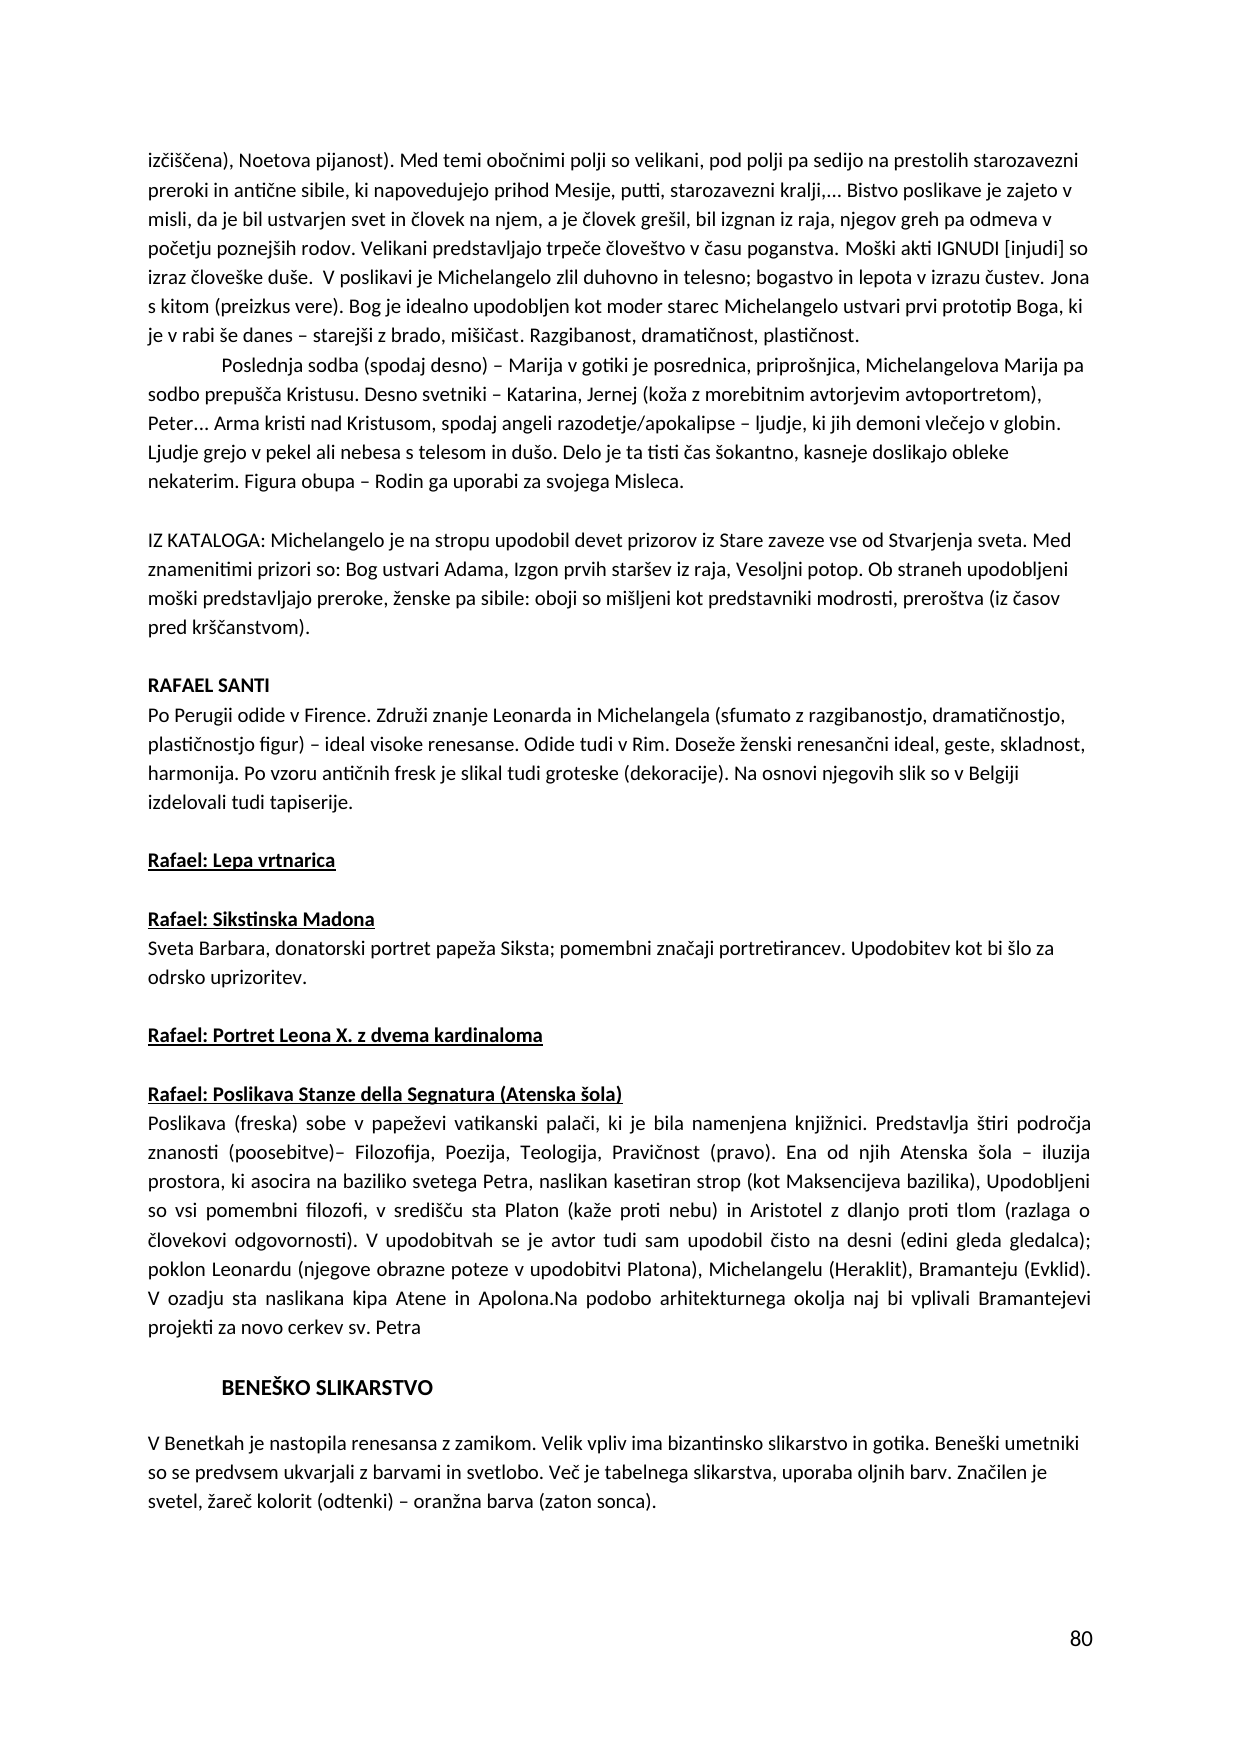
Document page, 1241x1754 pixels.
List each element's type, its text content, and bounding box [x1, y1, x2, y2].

subtitle BENEŠKO SLIKARSTVO [221, 1373, 1093, 1401]
text Sveta Barbara, donatorski portret papeža Siksta; pomembni značaji portretirancev. Upodobitev kot bi šlo za odrsko uprizoritev. [148, 935, 1093, 990]
text Rafael: Sikstinska Madona [148, 906, 1093, 931]
text Po Perugii odide v Firence. Združi znanje Leonarda in Michelangela (sfumato z razgibanostjo, dramatičnostjo, plastičnostjo figur) – ideal visoke renesanse. Odide tudi v Rim. Doseže ženski renesančni ideal, geste, skladnost, harmonija. Po vzoru antičnih fresk je slikal tudi groteske (dekoracije). Na osnovi njegovih slik so v Belgiji izdelovali tudi tapiserije. [148, 702, 1093, 815]
text V Benetkah je nastopila renesansa z zamikom. Velik vpliv ima bizantinsko slikarstvo in gotika. Beneški umetniki so se predvsem ukvarjali z barvami in svetlobo. Več je tabelnega slikarstva, uporaba oljnih barv. Značilen je svetel, žareč kolorit (odtenki) – oranžna barva (zaton sonca). [148, 1430, 1093, 1513]
text Rafael: Lepa vrtnarica [148, 848, 1093, 873]
text izčiščena), Noetova pijanost). Med temi obočnimi polji so velikani, pod polji pa sedijo na prestolih starozavezni preroki in antične sibile, ki napovedujejo prihod Mesije, putti, starozavezni kralji,... Bistvo poslikave je zajeto v misli, da je bil ustvarjen svet in človek na njem, a je človek grešil, bil izgnan iz raja, njegov greh pa odmeva v početju poznejših rodov. Velikani predstavljajo trpeče človeštvo v času poganstva. Moški akti IGNUDI [injudi] so izraz človeške duše. V poslikavi je Michelangelo zlil duhovno in telesno; bogastvo in lepota v izrazu čustev. Jona s kitom (preizkus vere). Bog je idealno upodobljen kot moder starec Michelangelo ustvari prvi prototip Boga, ki je v rabi še danes – starejši z brado, mišičast. Razgibanost, dramatičnost, plastičnost. [148, 148, 1093, 348]
text Poslikava (freska) sobe v papeževi vatikanski palači, ki je bila namenjena knjižnici. Predstavlja štiri področja znanosti (poosebitve)– Filozofija, Poezija, Teologija, Pravičnost (pravo). Ena od njih Atenska šola – iluzija prostora, ki asocira na baziliko svetega Petra, naslikan kasetiran strop (kot Maksencijeva bazilika), Upodobljeni so vsi pomembni filozofi, v središču sta Platon (kaže proti nebu) in Aristotel z dlanjo proti tlom (razlaga o človekovi odgovornosti). V upodobitvah se je avtor tudi sam upodobil čisto na desni (edini gleda gledalca); poklon Leonardu (njegove obrazne poteze v upodobitvi Platona), Michelangelu (Heraklit), Bramanteju (Evklid). V ozadju sta naslikana kipa Atene in Apolona.Na podobo arhitekturnega okolja naj bi vplivali Bramantejevi projekti za novo cerkev sv. Petra [148, 1110, 1093, 1340]
text IZ KATALOGA: Michelangelo je na stropu upodobil devet prizorov iz Stare zaveze vse od Stvarjenja sveta. Med znamenitimi prizori so: Bog ustvari Adama, Izgon prvih staršev iz raja, Vesoljni potop. Ob straneh upodobljeni moški predstavljajo preroke, ženske pa sibile: oboji so mišljeni kot predstavniki modrosti, preroštva (iz časov pred krščanstvom). [148, 527, 1093, 640]
text Poslednja sodba (spodaj desno) – Marija v gotiki je posrednica, priprošnjica, Michelangelova Marija pa sodbo prepušča Kristusu. Desno svetniki – Katarina, Jernej (koža z morebitnim avtorjevim avtoportretom), Peter... Arma kristi nad Kristusom, spodaj angeli razodetje/apokalipse – ljudje, ki jih demoni vlečejo v globin. Ljudje grejo v pekel ali nebesa s telesom in dušo. Delo je ta tisti čas šokantno, kasneje doslikajo obleke nekaterim. Figura obupa – Rodin ga uporabi za svojega Misleca. [148, 352, 1093, 494]
text Rafael: Portret Leona X. z dvema kardinaloma [148, 1023, 1093, 1048]
text Rafael: Poslikava Stanze della Segnatura (Atenska šola) [148, 1081, 1093, 1106]
text RAFAEL SANTI [148, 673, 1093, 698]
